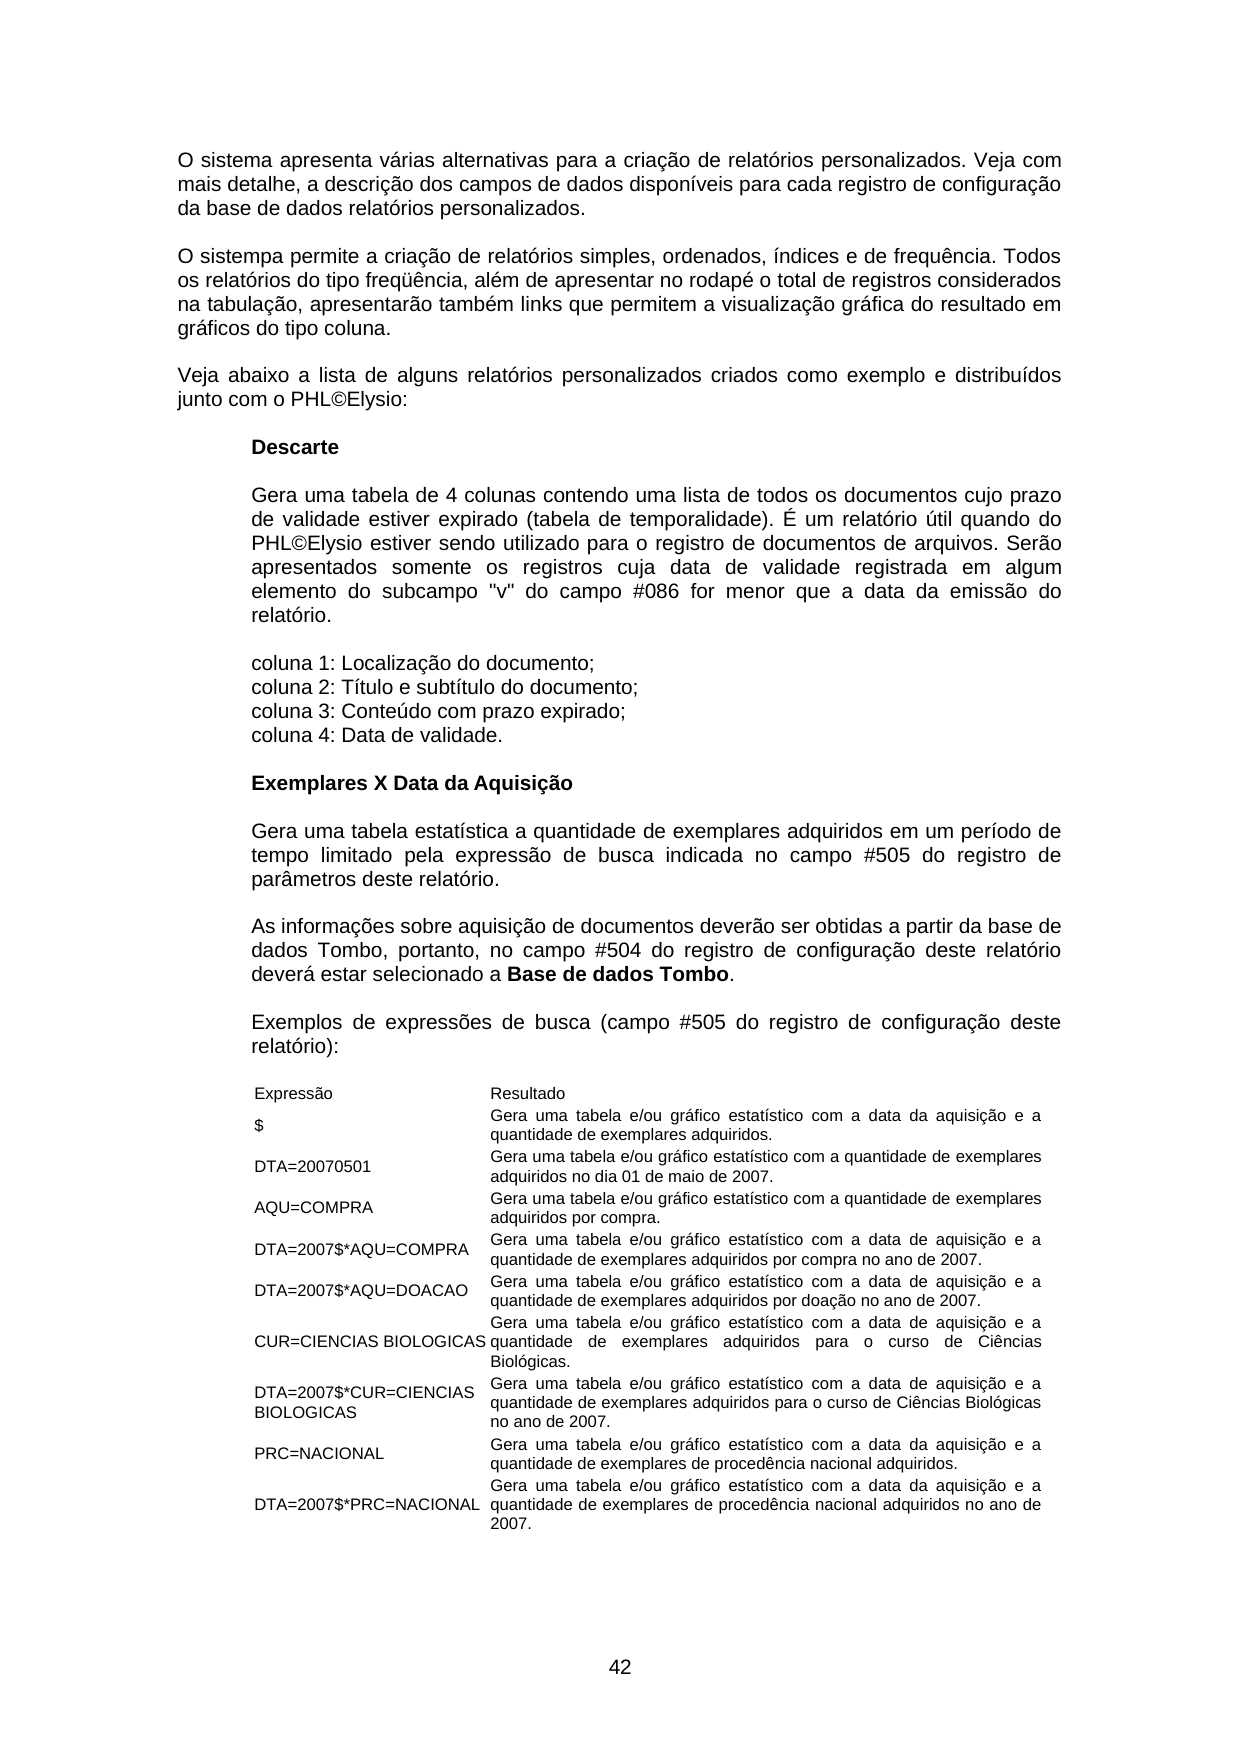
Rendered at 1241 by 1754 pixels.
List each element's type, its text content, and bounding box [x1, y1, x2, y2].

table_cell DTA=2007$*AQU=DOACAO [253, 1270, 489, 1312]
table_cell Gera uma tabela e/ou gráfico estatístico com a data da aquisição e a quantidade de exemplares de procedência nacional adquiridos no ano de 2007. [489, 1474, 1044, 1535]
text Gera uma tabela de 4 colunas contendo uma lista de todos os documentos cujo prazo de validade estiver expirado (tabela de temporalidade). É um relatório útil quando do PHL©Elysio estiver sendo utilizado para o registro de documentos de arquivos. Serão apresentados somente os registros cuja data de validade registrada em algum elemento do subcampo "v" do campo #086 for menor que a data da emissão do relatório. [251, 483, 1063, 627]
text Descarte [251, 435, 1063, 459]
text O sistema apresenta várias alternativas para a criação de relatórios personalizados. Veja com mais detalhe, a descrição dos campos de dados disponíveis para cada registro de configuração da base de dados relatórios personalizados. [177, 148, 1063, 219]
text coluna 2: Título e subtítulo do documento; [251, 675, 1063, 699]
table_cell DTA=2007$*CUR=CIENCIAS BIOLOGICAS [253, 1372, 489, 1433]
table_cell Gera uma tabela e/ou gráfico estatístico com a data da aquisição e a quantidade de exemplares adquiridos. [489, 1104, 1044, 1146]
table_cell Gera uma tabela e/ou gráfico estatístico com a quantidade de exemplares adquiridos por compra. [489, 1187, 1044, 1229]
text Exemplares X Data da Aquisição [251, 771, 1063, 794]
table_cell $ [253, 1104, 489, 1146]
text Exemplos de expressões de busca (campo #505 do registro de configuração deste relatório): [251, 1010, 1063, 1058]
text coluna 3: Conteúdo com prazo expirado; [251, 699, 1063, 723]
table_cell Gera uma tabela e/ou gráfico estatístico com a data de aquisição e a quantidade de exemplares adquiridos por compra no ano de 2007. [489, 1229, 1044, 1270]
table_cell Gera uma tabela e/ou gráfico estatístico com a data de aquisição e a quantidade de exemplares adquiridos por doação no ano de 2007. [489, 1270, 1044, 1312]
text Veja abaixo a lista de alguns relatórios personalizados criados como exemplo e distribuídos junto com o PHL©Elysio: [177, 363, 1063, 411]
table_cell CUR=CIENCIAS BIOLOGICAS [253, 1312, 489, 1372]
table_cell AQU=COMPRA [253, 1187, 489, 1229]
table_cell PRC=NACIONAL [253, 1433, 489, 1474]
text As informações sobre aquisição de documentos deverão ser obtidas a partir da base de dados Tombo, portanto, no campo #504 do registro de configuração deste relatório deverá estar selecionado a Base de dados Tombo. [251, 914, 1063, 986]
text O sistempa permite a criação de relatórios simples, ordenados, índices e de frequência. Todos os relatórios do tipo freqüência, além de apresentar no rodapé o total de registros considerados na tabulação, apresentarão também links que permitem a visualização gráfica do resultado em gráficos do tipo coluna. [177, 243, 1063, 339]
table_cell Gera uma tabela e/ou gráfico estatístico com a data da aquisição e a quantidade de exemplares de procedência nacional adquiridos. [489, 1433, 1044, 1474]
table_header Expressão [253, 1082, 489, 1104]
table_cell Gera uma tabela e/ou gráfico estatístico com a data de aquisição e a quantidade de exemplares adquiridos para o curso de Ciências Biológicas. [489, 1312, 1044, 1372]
table_cell Gera uma tabela e/ou gráfico estatístico com a quantidade de exemplares adquiridos no dia 01 de maio de 2007. [489, 1146, 1044, 1187]
text coluna 1: Localização do documento; [251, 651, 1063, 675]
table_cell DTA=20070501 [253, 1146, 489, 1187]
table_cell DTA=2007$*AQU=COMPRA [253, 1229, 489, 1270]
text Gera uma tabela estatística a quantidade de exemplares adquiridos em um período de tempo limitado pela expressão de busca indicada no campo #505 do registro de parâmetros deste relatório. [251, 818, 1063, 890]
text coluna 4: Data de validade. [251, 723, 1063, 747]
table_header Resultado [489, 1082, 1044, 1104]
table_cell Gera uma tabela e/ou gráfico estatístico com a data de aquisição e a quantidade de exemplares adquiridos para o curso de Ciências Biológicas no ano de 2007. [489, 1372, 1044, 1433]
table_cell DTA=2007$*PRC=NACIONAL [253, 1474, 489, 1535]
